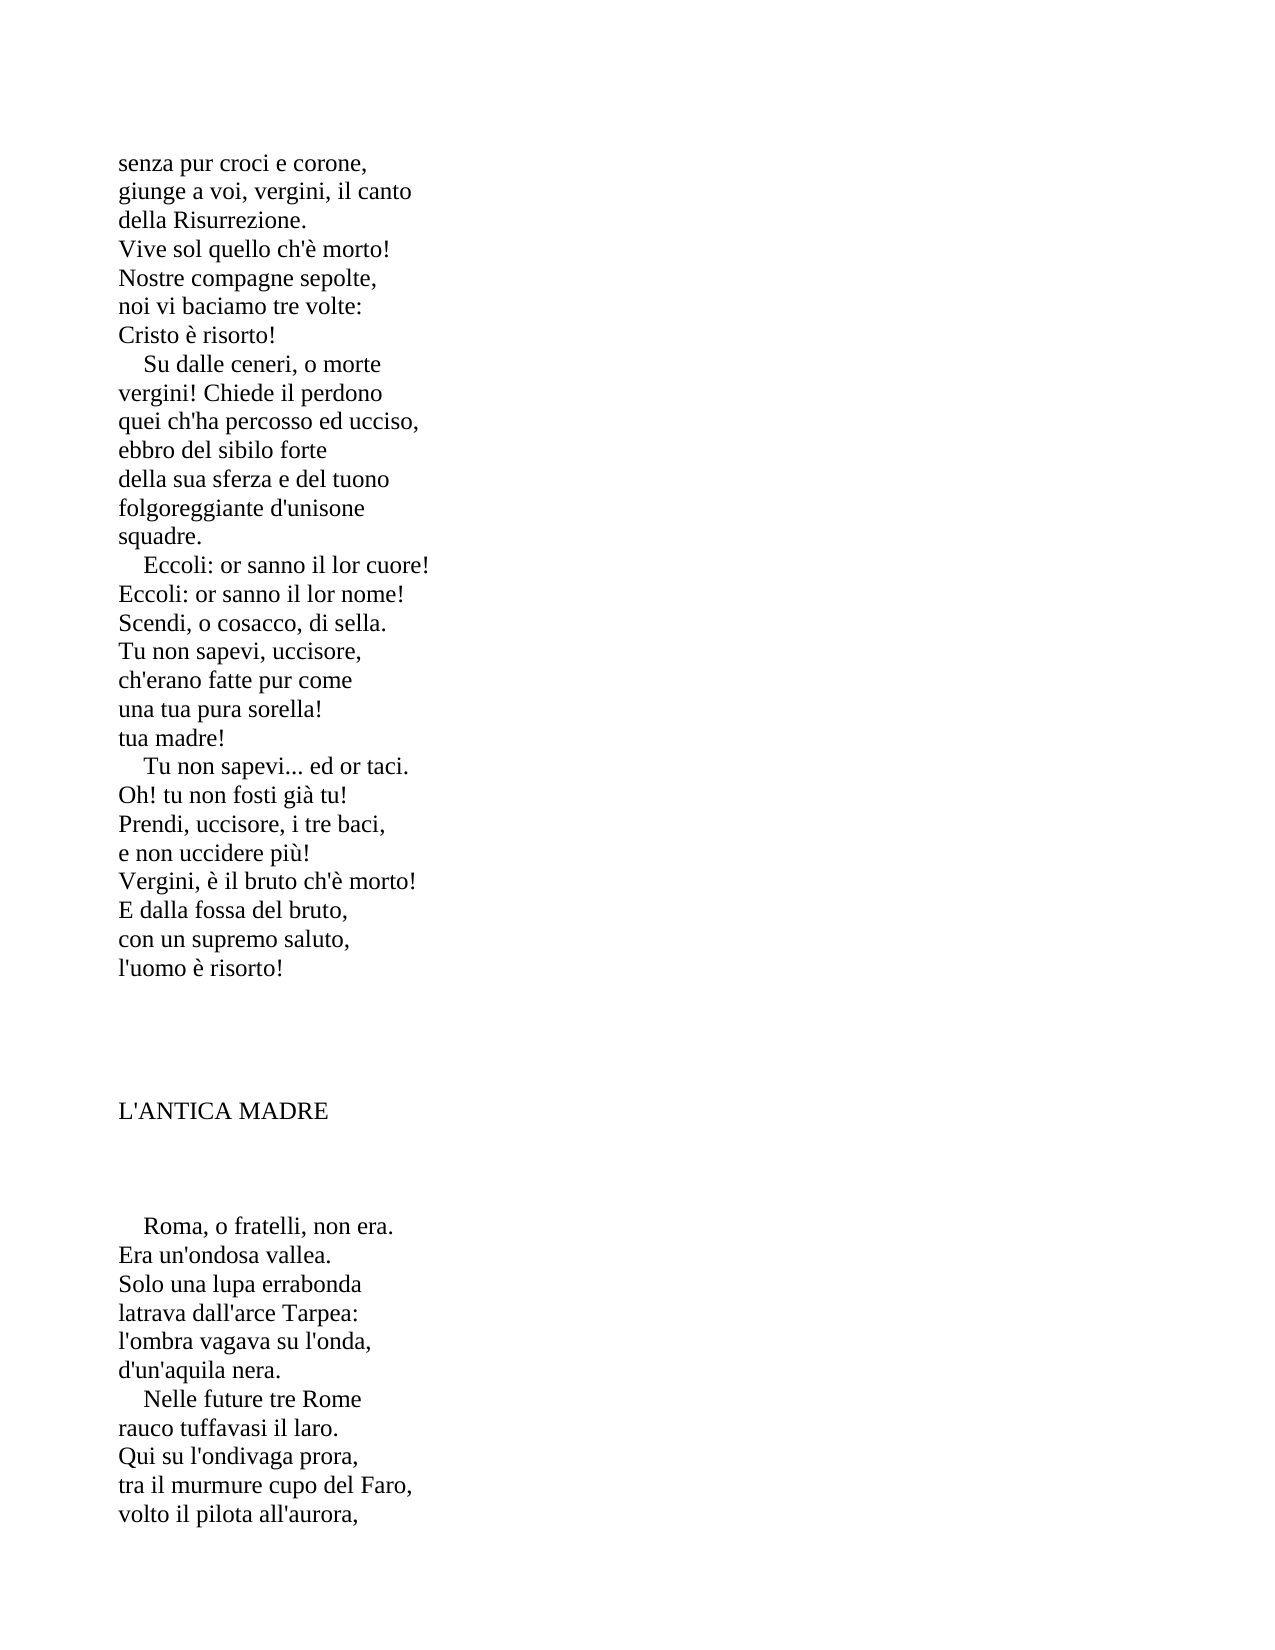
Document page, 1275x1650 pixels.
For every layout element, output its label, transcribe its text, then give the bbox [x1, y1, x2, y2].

text Tu non sapevi... ed or taci. [118, 751, 1157, 780]
text Scendi, o cosacco, di sella. [118, 608, 1157, 636]
text tra il murmure cupo del Faro, [118, 1470, 1157, 1499]
text vergini! Chiede il perdono [118, 378, 1157, 406]
text senza pur croci e corone, [118, 148, 1157, 176]
text Prendi, uccisore, i tre baci, [118, 809, 1157, 838]
text latrava dall'arce Tarpea: [118, 1298, 1157, 1326]
text quei ch'ha percosso ed ucciso, [118, 406, 1157, 435]
text d'un'aquila nera. [118, 1355, 1157, 1384]
text Tu non sapevi, uccisore, [118, 636, 1157, 665]
text volto il pilota all'aurora, [118, 1499, 1157, 1528]
text e non uccidere più! [118, 838, 1157, 866]
text L'ANTICA MADRE [118, 1096, 1157, 1125]
text ebbro del sibilo forte [118, 435, 1157, 464]
text Qui su l'ondivaga prora, [118, 1441, 1157, 1470]
text Cristo è risorto! [118, 320, 1157, 349]
text della sua sferza e del tuono [118, 464, 1157, 493]
text Oh! tu non fosti già tu! [118, 780, 1157, 809]
text giunge a voi, vergini, il canto [118, 176, 1157, 205]
text E dalla fossa del bruto, [118, 895, 1157, 924]
text con un supremo saluto, [118, 924, 1157, 953]
text noi vi baciamo tre volte: [118, 291, 1157, 320]
text rauco tuffavasi il laro. [118, 1413, 1157, 1441]
text tua madre! [118, 723, 1157, 751]
text Vive sol quello ch'è morto! [118, 234, 1157, 263]
text l'ombra vagava su l'onda, [118, 1326, 1157, 1355]
text Nostre compagne sepolte, [118, 263, 1157, 291]
text Nelle future tre Rome [118, 1384, 1157, 1413]
text Eccoli: or sanno il lor nome! [118, 579, 1157, 608]
text Eccoli: or sanno il lor cuore! [118, 550, 1157, 579]
text una tua pura sorella! [118, 694, 1157, 723]
text della Risurrezione. [118, 205, 1157, 234]
text folgoreggiante d'unisone [118, 493, 1157, 521]
text squadre. [118, 521, 1157, 550]
text Era un'ondosa vallea. [118, 1240, 1157, 1269]
text Vergini, è il bruto ch'è morto! [118, 866, 1157, 895]
text ch'erano fatte pur come [118, 665, 1157, 694]
text Su dalle ceneri, o morte [118, 349, 1157, 378]
text l'uomo è risorto! [118, 953, 1157, 981]
text Solo una lupa errabonda [118, 1269, 1157, 1298]
text Roma, o fratelli, non era. [118, 1211, 1157, 1240]
